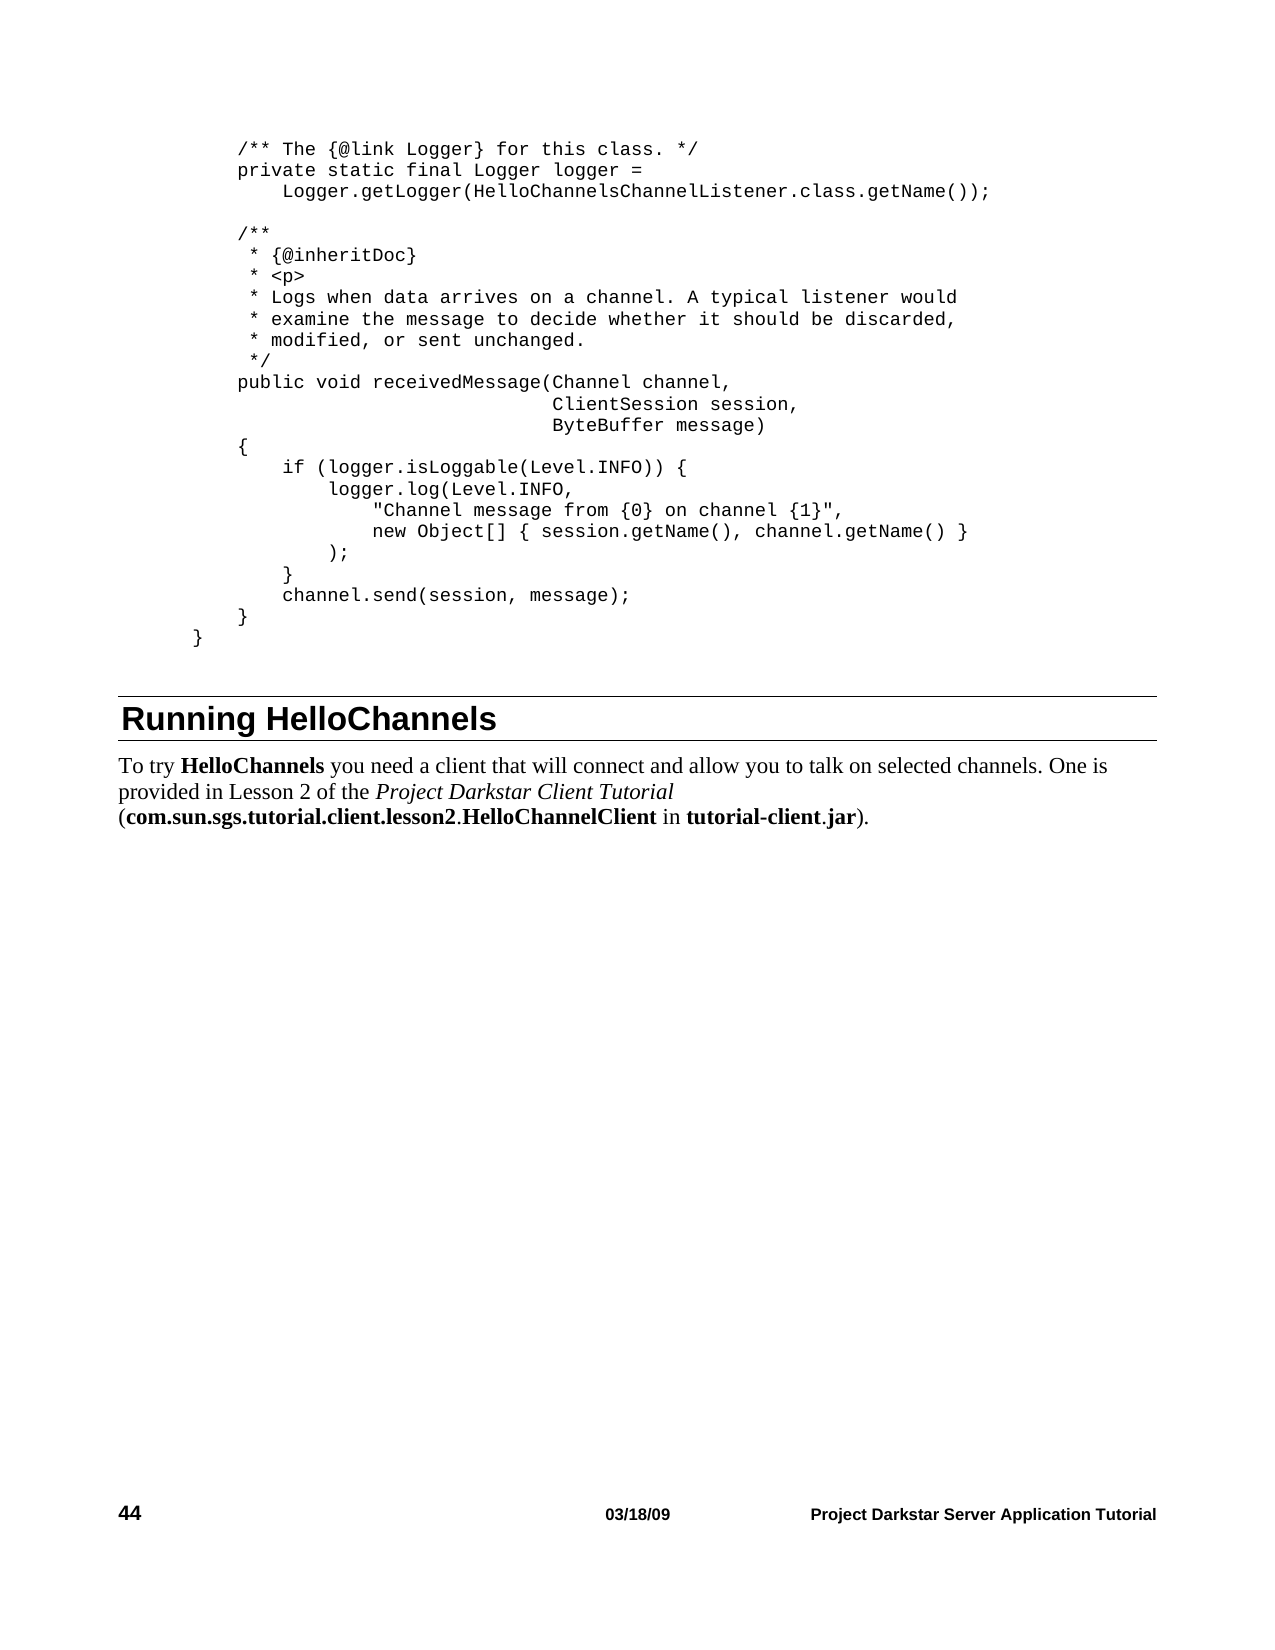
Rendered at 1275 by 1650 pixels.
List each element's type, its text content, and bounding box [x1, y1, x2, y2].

text logger.log(Level.INFO, [192, 479, 1098, 501]
text new Object[] { session.getName(), channel.getName() } [192, 522, 1098, 543]
text * Logs when data arrives on a channel. A typical listener would [192, 288, 1098, 309]
text private static final Logger logger = [192, 161, 1098, 182]
text Logger.getLogger(HelloChannelsChannelListener.class.getName()); [192, 182, 1098, 203]
text /** The {@link Logger} for this class. */ [192, 139, 1098, 161]
text To try HelloChannels you need a client that will connect and allow you to talk on selected channels. One is provided in Lesson 2 of the Project Darkstar Client Tutorial (com.sun.sgs.tutorial.client.lesson2.HelloChannelClient in tutorial-client.jar). [118, 753, 1157, 830]
text if (logger.isLoggable(Level.INFO)) { [192, 458, 1098, 479]
text ByteBuffer message) [192, 416, 1098, 437]
text * {@inheritDoc} [192, 246, 1098, 267]
text channel.send(session, message); [192, 586, 1098, 607]
text } [192, 564, 1098, 586]
text ClientSession session, [192, 394, 1098, 416]
text ); [192, 543, 1098, 564]
text } [192, 607, 1098, 628]
text /** [192, 224, 1098, 246]
text } [192, 628, 1098, 671]
text * <p> [192, 267, 1098, 288]
text */ [192, 352, 1098, 373]
text * examine the message to decide whether it should be discarded, [192, 309, 1098, 331]
subtitle Running HelloChannels [118, 697, 1157, 740]
text { [192, 437, 1098, 458]
text * modified, or sent unchanged. [192, 331, 1098, 352]
text public void receivedMessage(Channel channel, [192, 373, 1098, 394]
text "Channel message from {0} on channel {1}", [192, 501, 1098, 522]
